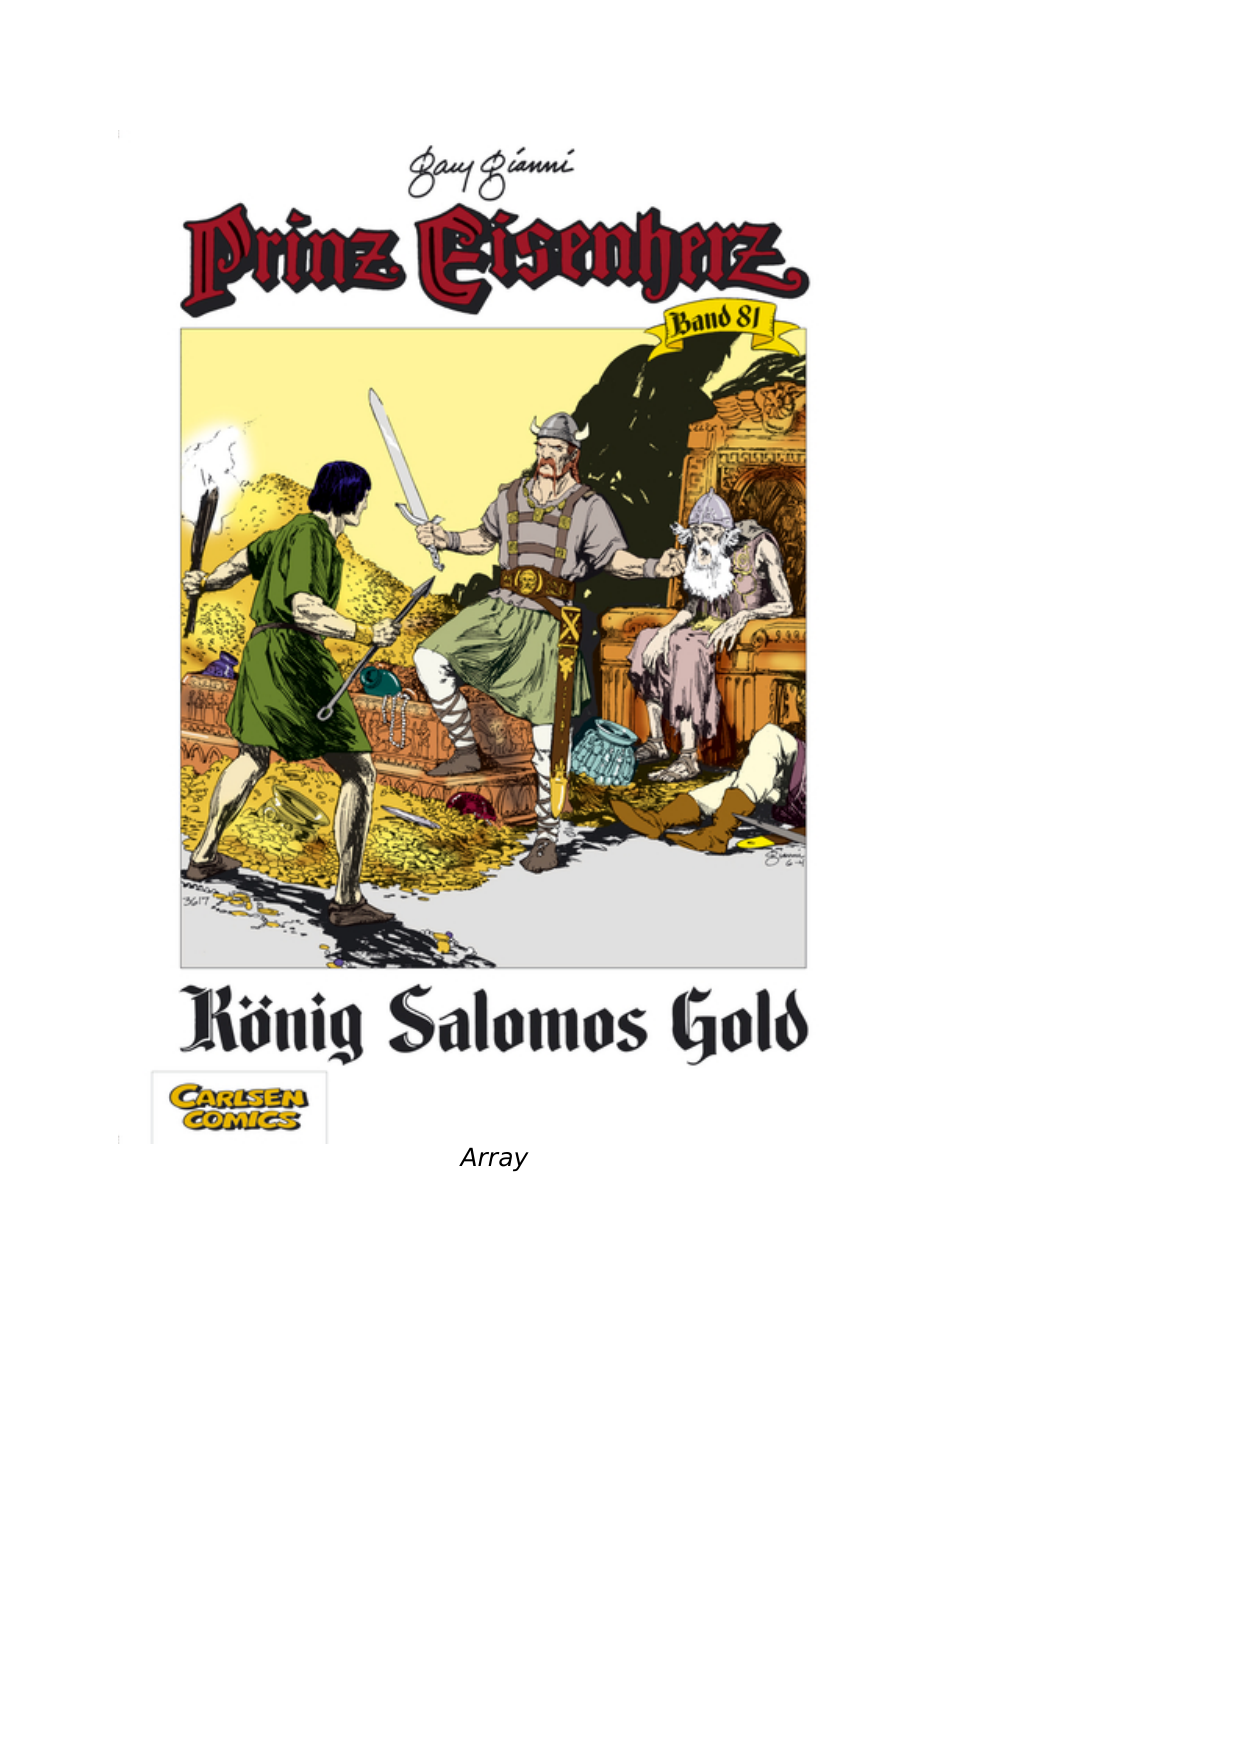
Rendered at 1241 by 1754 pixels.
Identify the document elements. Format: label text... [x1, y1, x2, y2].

text [118, 118, 1122, 1172]
picture [118, 130, 873, 1144]
text Array [118, 1144, 873, 1172]
